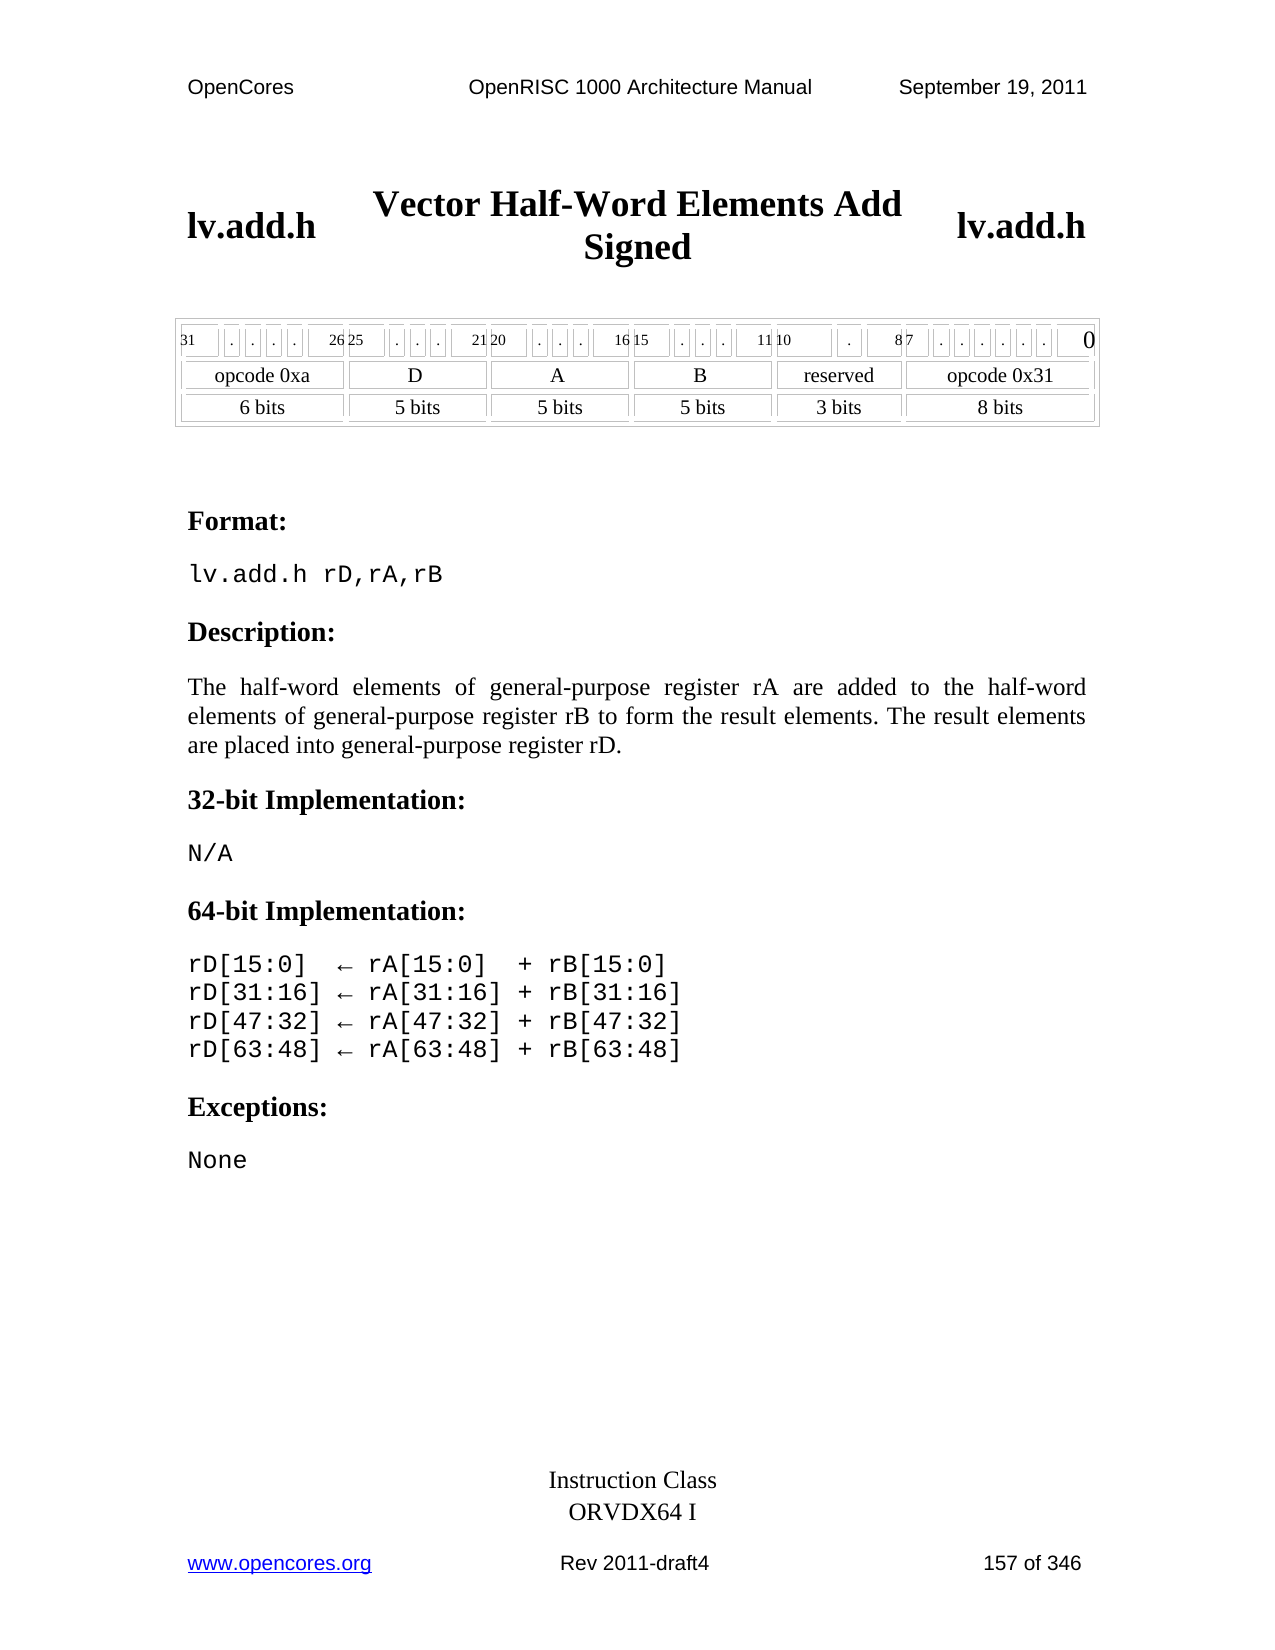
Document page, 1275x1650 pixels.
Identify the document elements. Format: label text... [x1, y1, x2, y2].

text None [187, 1147, 1087, 1176]
text Format: [187, 504, 1087, 536]
text Description: [187, 615, 1087, 647]
text rD[15:0] ← rA[15:0] + rB[15:0] rD[31:16] ← rA[31:16] + rB[31:16] rD[47:32] ← rA[47:32] + rB[47:32] rD[63:48] ← rA[63:48] + rB[63:48] [187, 952, 1087, 1065]
text Exceptions: [187, 1090, 1087, 1122]
text 32-bit Implementation: [187, 783, 1087, 816]
text N/A [187, 841, 1087, 869]
text lv.add.h rD,rA,rB [187, 561, 1087, 590]
text 64-bit Implementation: [187, 894, 1087, 927]
text The half-word elements of general-purpose register rA are added to the half-word elements of general-purpose register rB to form the result elements. The result elements are placed into general-purpose register rD. [187, 672, 1087, 758]
